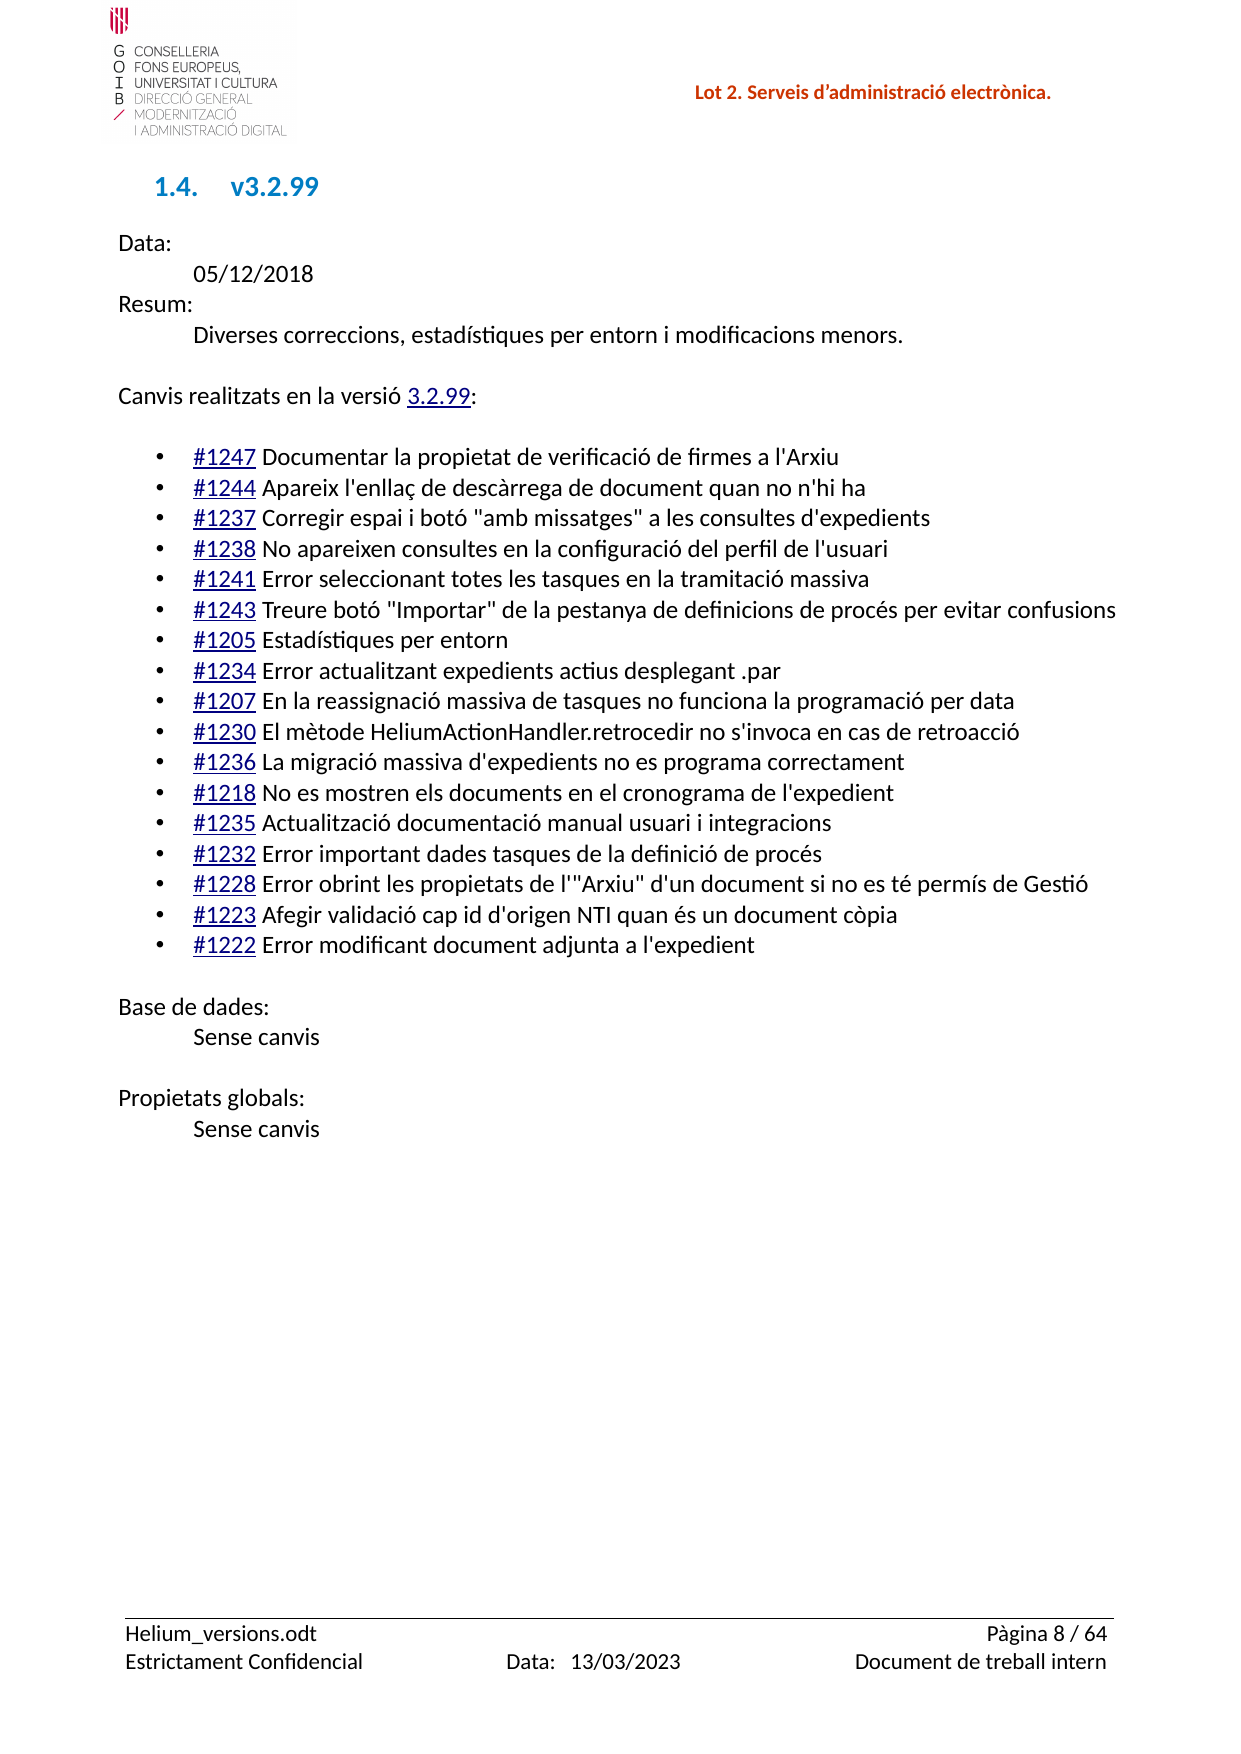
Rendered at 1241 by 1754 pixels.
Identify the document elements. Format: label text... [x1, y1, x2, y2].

text Data: [118, 228, 1122, 258]
list #1222 Error modificant document adjunta a l'expedient [156, 929, 1122, 960]
text Base de dades: [118, 991, 1122, 1021]
list #1244 Apareix l'enllaç de descàrrega de document quan no n'hi ha [156, 472, 1122, 502]
text Canvis realitzats en la versió 3.2.99: [118, 380, 1122, 411]
list #1234 Error actualitzant expedients actius desplegant .par [156, 655, 1122, 685]
picture [100, 0, 297, 144]
list #1230 El mètode HeliumActionHandler.retrocedir no s'invoca en cas de retroacció [156, 716, 1122, 746]
text Sense canvis [118, 1113, 1122, 1143]
list #1235 Actualització documentació manual usuari i integracions [156, 807, 1122, 838]
list #1247 Documentar la propietat de verificació de firmes a l'Arxiu [156, 441, 1122, 472]
list #1241 Error seleccionant totes les tasques en la tramitació massiva [156, 563, 1122, 594]
text 05/12/2018 [118, 258, 1122, 289]
text Diverses correccions, estadístiques per entorn i modificacions menors. [118, 319, 1122, 350]
list #1238 No apareixen consultes en la configuració del perfil de l'usuari [156, 533, 1122, 563]
text Resum: [118, 289, 1122, 319]
list #1243 Treure botó "Importar" de la pestanya de definicions de procés per evitar confusions [156, 594, 1122, 624]
list #1232 Error important dades tasques de la definició de procés [156, 838, 1122, 868]
list #1237 Corregir espai i botó "amb missatges" a les consultes d'expedients [156, 502, 1122, 533]
list #1228 Error obrint les propietats de l'"Arxiu" d'un document si no es té permís de Gestió [156, 868, 1122, 899]
list #1223 Afegir validació cap id d'origen NTI quan és un document còpia [156, 899, 1122, 929]
list #1218 No es mostren els documents en el cronograma de l'expedient [156, 777, 1122, 807]
list #1207 En la reassignació massiva de tasques no funciona la programació per data [156, 685, 1122, 716]
text Propietats globals: [118, 1082, 1122, 1113]
subtitle v3.2.99 [153, 168, 1122, 204]
list #1205 Estadístiques per entorn [156, 624, 1122, 655]
list #1236 La migració massiva d'expedients no es programa correctament [156, 746, 1122, 777]
text Sense canvis [118, 1021, 1122, 1052]
